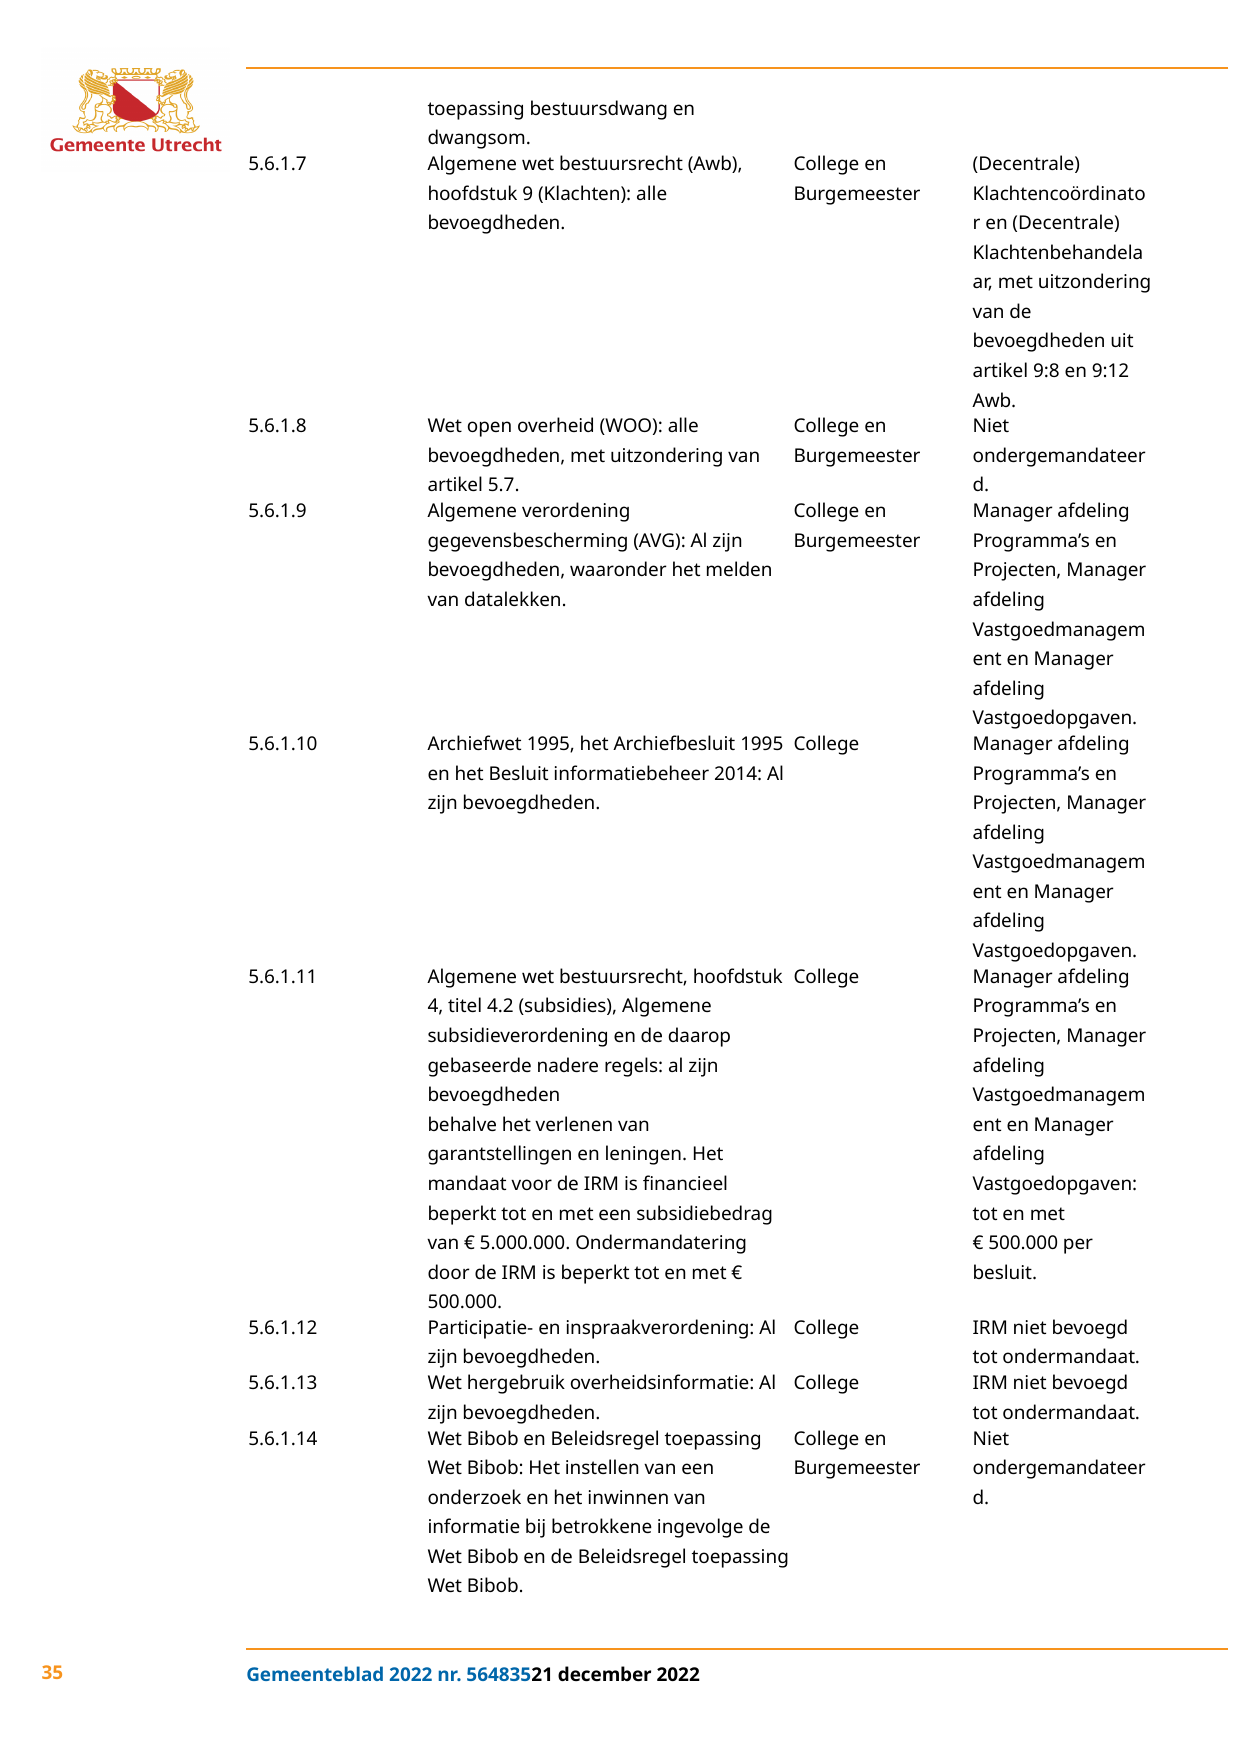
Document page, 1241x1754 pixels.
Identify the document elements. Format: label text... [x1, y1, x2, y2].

table_cell Manager afdeling Programma’s en Projecten, Manager afdeling Vastgoedmanagement en Manager afdeling Vastgoedopgaven: tot en met € 500.000 per besluit. [973, 963, 1152, 1314]
picture [41, 47, 231, 172]
table_cell Participatie- en inspraakverordening: Al zijn bevoegdheden. [427, 1314, 793, 1369]
table_cell Wet open overheid (WOO): alle bevoegdheden, met uitzondering van artikel 5.7. [427, 413, 793, 497]
table_cell College en Burgemeester [793, 413, 972, 497]
table_cell 5.6.1.8 [248, 413, 427, 497]
table_cell Wet Bibob en Beleidsregel toepassing Wet Bibob: Het instellen van een onderzoek en het inwinnen van informatie bij betrokkene ingevolge de Wet Bibob en de Beleidsregel toepassing Wet Bibob. [427, 1425, 793, 1598]
table_cell (Decentrale) Klachtencoördinator en (Decentrale) Klachtenbehandelaar, met uitzondering van de bevoegdheden uit artikel 9:8 en 9:12 Awb. [973, 150, 1152, 412]
table_cell Algemene verordening gegevensbescherming (AVG): Al zijn bevoegdheden, waaronder het melden van datalekken. [427, 498, 793, 730]
table_cell 5.6.1.7 [248, 150, 427, 412]
table_cell Algemene wet bestuursrecht, hoofdstuk 4, titel 4.2 (subsidies), Algemene subsidieverordening en de daarop gebaseerde nadere regels: al zijn bevoegdheden behalve het verlenen van garantstellingen en leningen. Het mandaat voor de IRM is financieel beperkt tot en met een subsidiebedrag van € 5.000.000. Ondermandatering door de IRM is beperkt tot en met € 500.000. [427, 963, 793, 1314]
table_cell [793, 95, 972, 150]
table_cell College en Burgemeester [793, 498, 972, 730]
table_cell College en Burgemeester [793, 1425, 972, 1598]
table_cell Wet hergebruik overheidsinformatie: Al zijn bevoegdheden. [427, 1370, 793, 1425]
table_cell [973, 95, 1152, 150]
table_cell 5.6.1.12 [248, 1314, 427, 1369]
table_cell [248, 95, 427, 150]
table_cell Niet ondergemandateerd. [973, 413, 1152, 497]
table_cell IRM niet bevoegd tot ondermandaat. [973, 1370, 1152, 1425]
table_cell College en Burgemeester [793, 150, 972, 412]
table_cell toepassing bestuursdwang en dwangsom. [427, 95, 793, 150]
table_cell Archiefwet 1995, het Archiefbesluit 1995 en het Besluit informatiebeheer 2014: Al zijn bevoegdheden. [427, 730, 793, 963]
table_cell 5.6.1.13 [248, 1370, 427, 1425]
table_cell IRM niet bevoegd tot ondermandaat. [973, 1314, 1152, 1369]
table_cell College [793, 1314, 972, 1369]
table_cell 5.6.1.14 [248, 1425, 427, 1598]
table_cell 5.6.1.10 [248, 730, 427, 963]
table_cell College [793, 963, 972, 1314]
table_cell College [793, 1370, 972, 1425]
table_cell 5.6.1.11 [248, 963, 427, 1314]
table_cell Manager afdeling Programma’s en Projecten, Manager afdeling Vastgoedmanagement en Manager afdeling Vastgoedopgaven. [973, 498, 1152, 730]
table_cell College [793, 730, 972, 963]
table_cell Algemene wet bestuursrecht (Awb), hoofdstuk 9 (Klachten): alle bevoegdheden. [427, 150, 793, 412]
table_cell 5.6.1.9 [248, 498, 427, 730]
table_cell Manager afdeling Programma’s en Projecten, Manager afdeling Vastgoedmanagement en Manager afdeling Vastgoedopgaven. [973, 730, 1152, 963]
table_cell Niet ondergemandateerd. [973, 1425, 1152, 1598]
